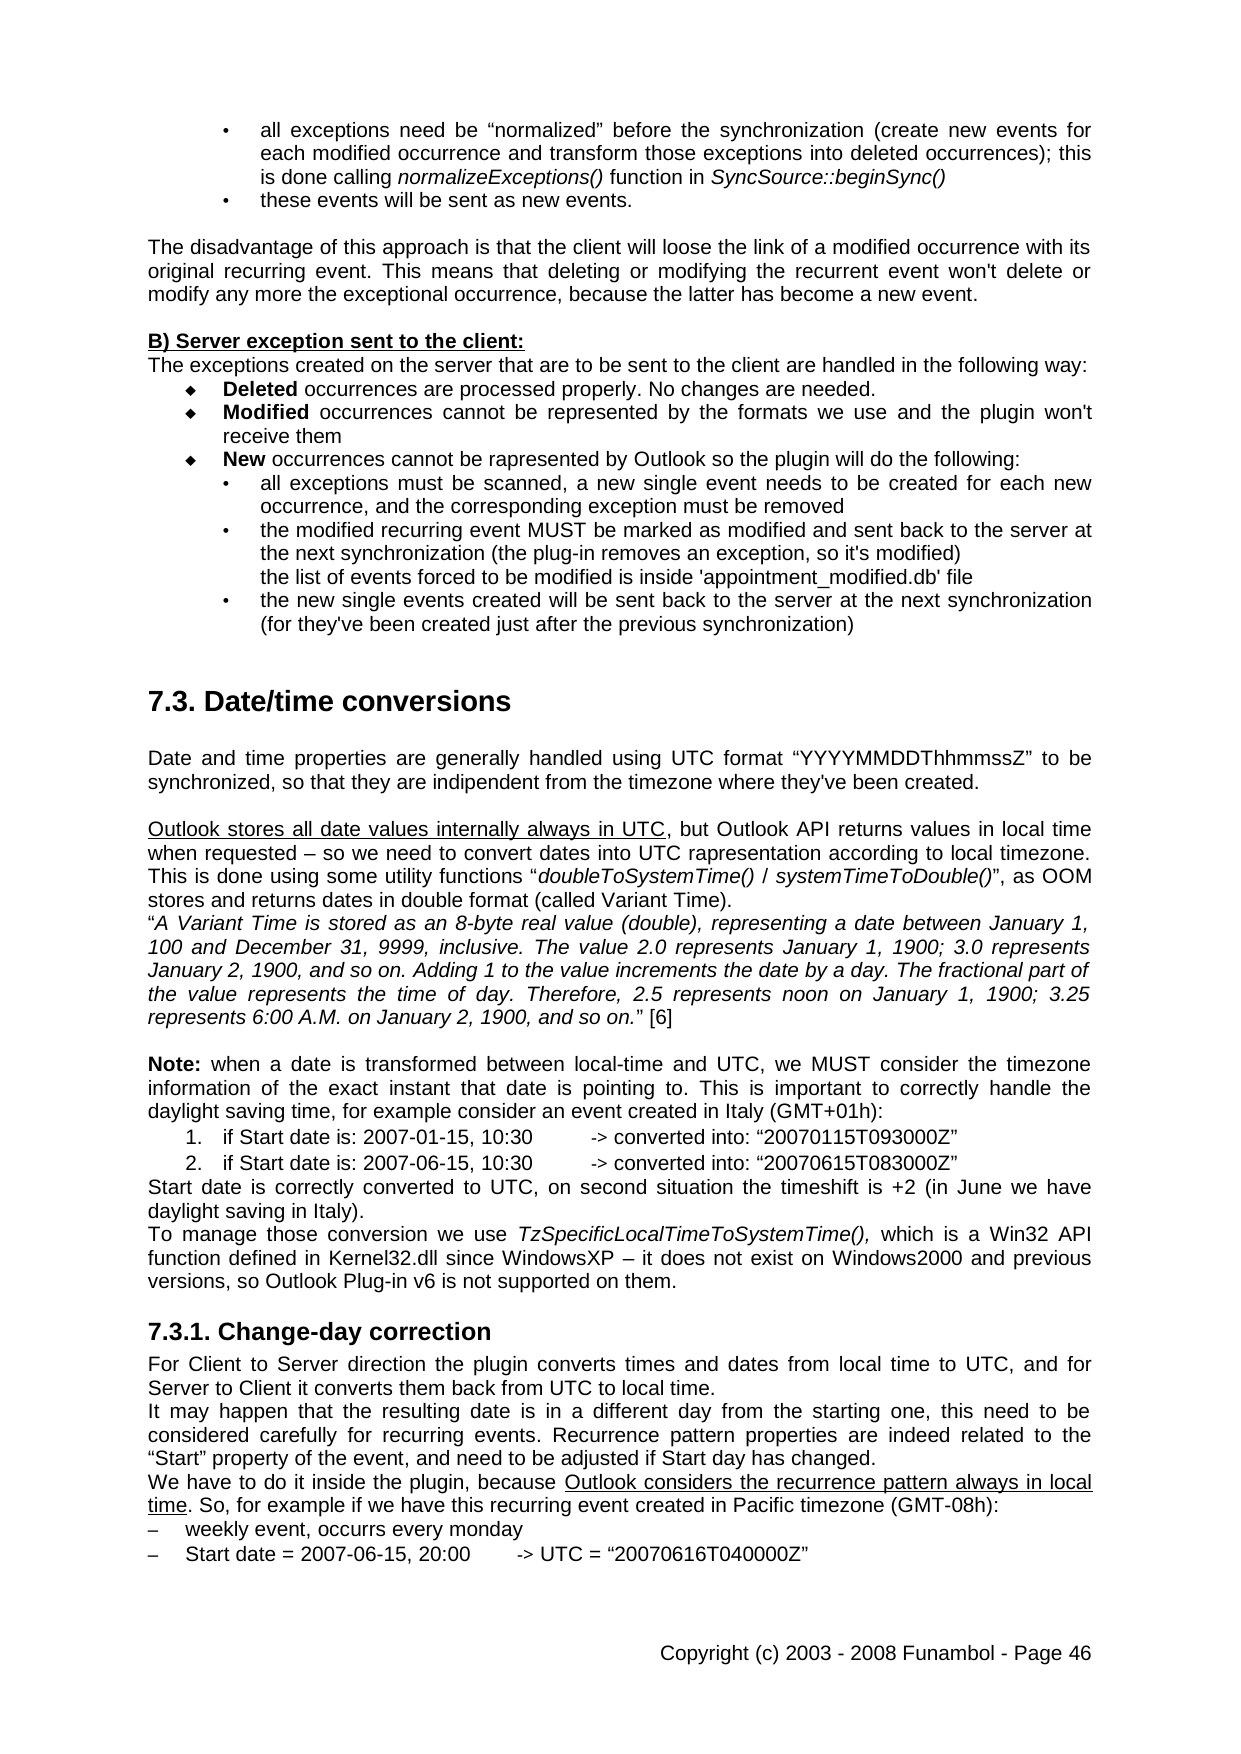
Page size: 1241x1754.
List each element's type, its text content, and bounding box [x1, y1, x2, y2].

subtitle Change-day correction [148, 1318, 1093, 1346]
text B) Server exception sent to the client: [148, 330, 1093, 353]
text To manage those conversion we use TzSpecificLocalTimeToSystemTime(), which is a Win32 API function defined in Kernel32.dll since WindowsXP – it does not exist on Windows2000 and previous versions, so Outlook Plug-in v6 is not supported on them. [148, 1223, 1093, 1293]
list Modified occurrences cannot be represented by the formats we use and the plugin won't receive them [185, 401, 1093, 448]
text It may happen that the resulting date is in a different day from the starting one, this need to be considered carefully for recurring events. Recurrence pattern properties are indeed related to the “Start” property of the event, and need to be adjusted if Start day has changed. [148, 1400, 1093, 1470]
text Note: when a date is transformed between local-time and UTC, we MUST consider the timezone information of the exact instant that date is pointing to. This is important to correctly handle the daylight saving time, for example consider an event created in Italy (GMT+01h): [148, 1053, 1093, 1123]
list all exceptions need be “normalized” before the synchronization (create new events for each modified occurrence and transform those exceptions into deleted occurrences); this is done calling normalizeExceptions() function in SyncSource::beginSync() [223, 118, 1093, 189]
list New occurrences cannot be rapresented by Outlook so the plugin will do the following: [185, 448, 1093, 471]
text “A Variant Time is stored as an 8-byte real value (double), representing a date between January 1, 100 and December 31, 9999, inclusive. The value 2.0 represents January 1, 1900; 3.0 represents January 2, 1900, and so on. Adding 1 to the value increments the date by a day. The fractional part of the value represents the time of day. Therefore, 2.5 represents noon on January 1, 1900; 3.25 represents 6:00 A.M. on January 2, 1900, and so on.” [6] [148, 912, 1093, 1029]
text For Client to Server direction the plugin converts times and dates from local time to UTC, and for Server to Client it converts them back from UTC to local time. [148, 1353, 1093, 1400]
list the modified recurring event MUST be marked as modified and sent back to the server at the next synchronization (the plug-in removes an exception, so it's modified) the list of events forced to be modified is inside 'appointment_modified.db' file [223, 518, 1093, 589]
text The exceptions created on the server that are to be sent to the client are handled in the following way: [148, 353, 1093, 377]
text Date and time properties are generally handled using UTC format “YYYYMMDDThhmmssZ” to be synchronized, so that they are indipendent from the timezone where they've been created. [148, 747, 1093, 794]
list if Start date is: 2007-01-15, 10:30 -> converted into: “20070115T093000Z” [185, 1123, 1093, 1149]
text We have to do it inside the plugin, because Outlook considers the recurrence pattern always in local time. So, for example if we have this recurring event created in Pacific timezone (GMT-08h): [148, 1470, 1093, 1517]
list these events will be sent as new events. [223, 189, 1093, 212]
subtitle Date/time conversions [148, 684, 1093, 717]
text Start date is correctly converted to UTC, on second situation the timeshift is +2 (in June we have daylight saving in Italy). [148, 1176, 1093, 1223]
text The disadvantage of this approach is that the client will loose the link of a modified occurrence with its original recurring event. This means that deleting or modifying the recurrent event won't delete or modify any more the exceptional occurrence, because the latter has become a new event. [148, 236, 1093, 306]
list the new single events created will be sent back to the server at the next synchronization (for they've been created just after the previous synchronization) [223, 589, 1093, 636]
list if Start date is: 2007-06-15, 10:30 -> converted into: “20070615T083000Z” [185, 1149, 1093, 1176]
list Start date = 2007-06-15, 20:00 -> UTC = “20070616T040000Z” [148, 1541, 1093, 1567]
text Outlook stores all date values internally always in UTC, but Outlook API returns values in local time when requested – so we need to convert dates into UTC rapresentation according to local timezone. This is done using some utility functions “doubleToSystemTime() / systemTimeToDouble()”, as OOM stores and returns dates in double format (called Variant Time). [148, 817, 1093, 912]
list all exceptions must be scanned, a new single event needs to be created for each new occurrence, and the corresponding exception must be removed [223, 471, 1093, 518]
list Deleted occurrences are processed properly. No changes are needed. [185, 377, 1093, 401]
list weekly event, occurrs every monday [148, 1517, 1093, 1541]
